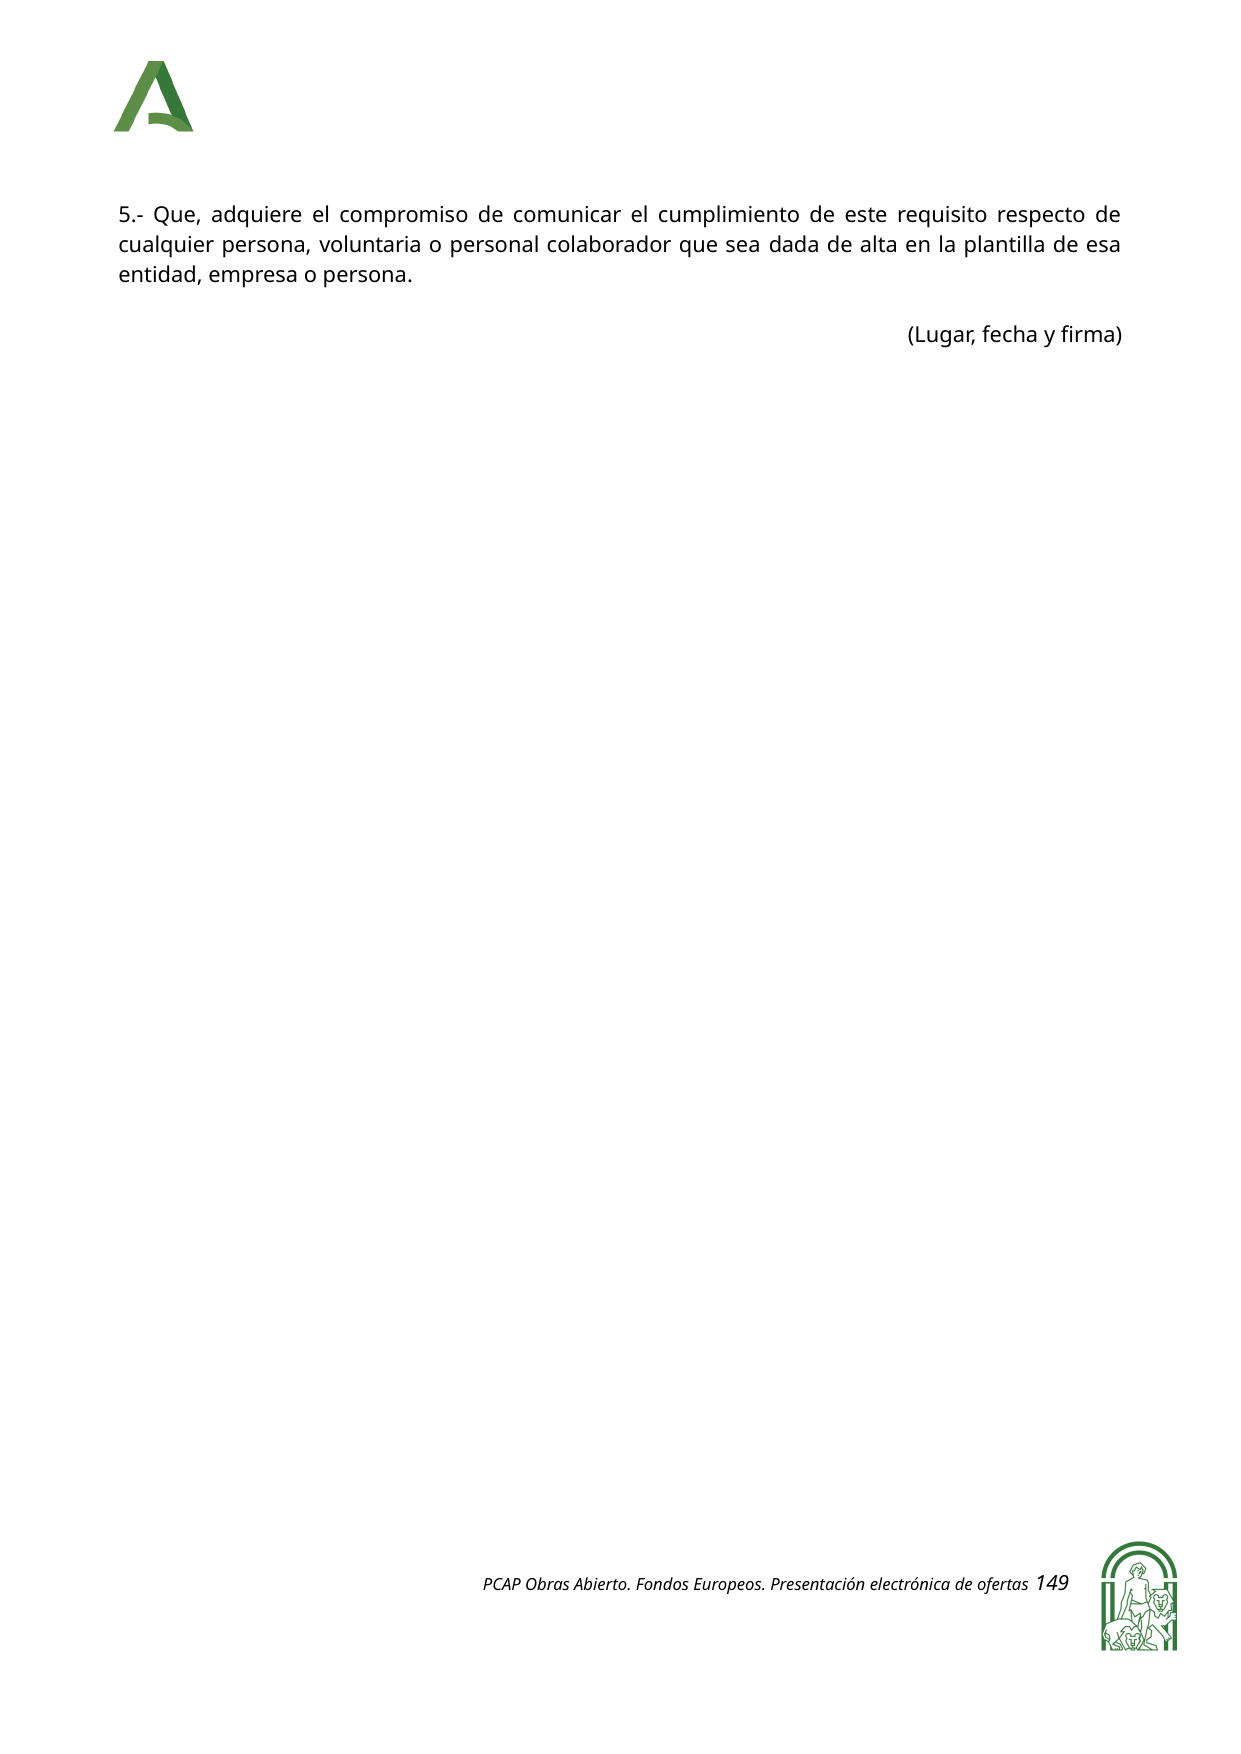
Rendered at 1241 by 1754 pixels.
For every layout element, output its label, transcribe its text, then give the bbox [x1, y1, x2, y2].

text 5.- Que, adquiere el compromiso de comunicar el cumplimiento de este requisito respecto de cualquier persona, voluntaria o personal colaborador que sea dada de alta en la plantilla de esa entidad, empresa o persona. [118, 199, 1122, 289]
picture [1100, 1540, 1178, 1652]
text (Lugar, fecha y firma) [118, 319, 1122, 348]
picture [109, 56, 198, 136]
